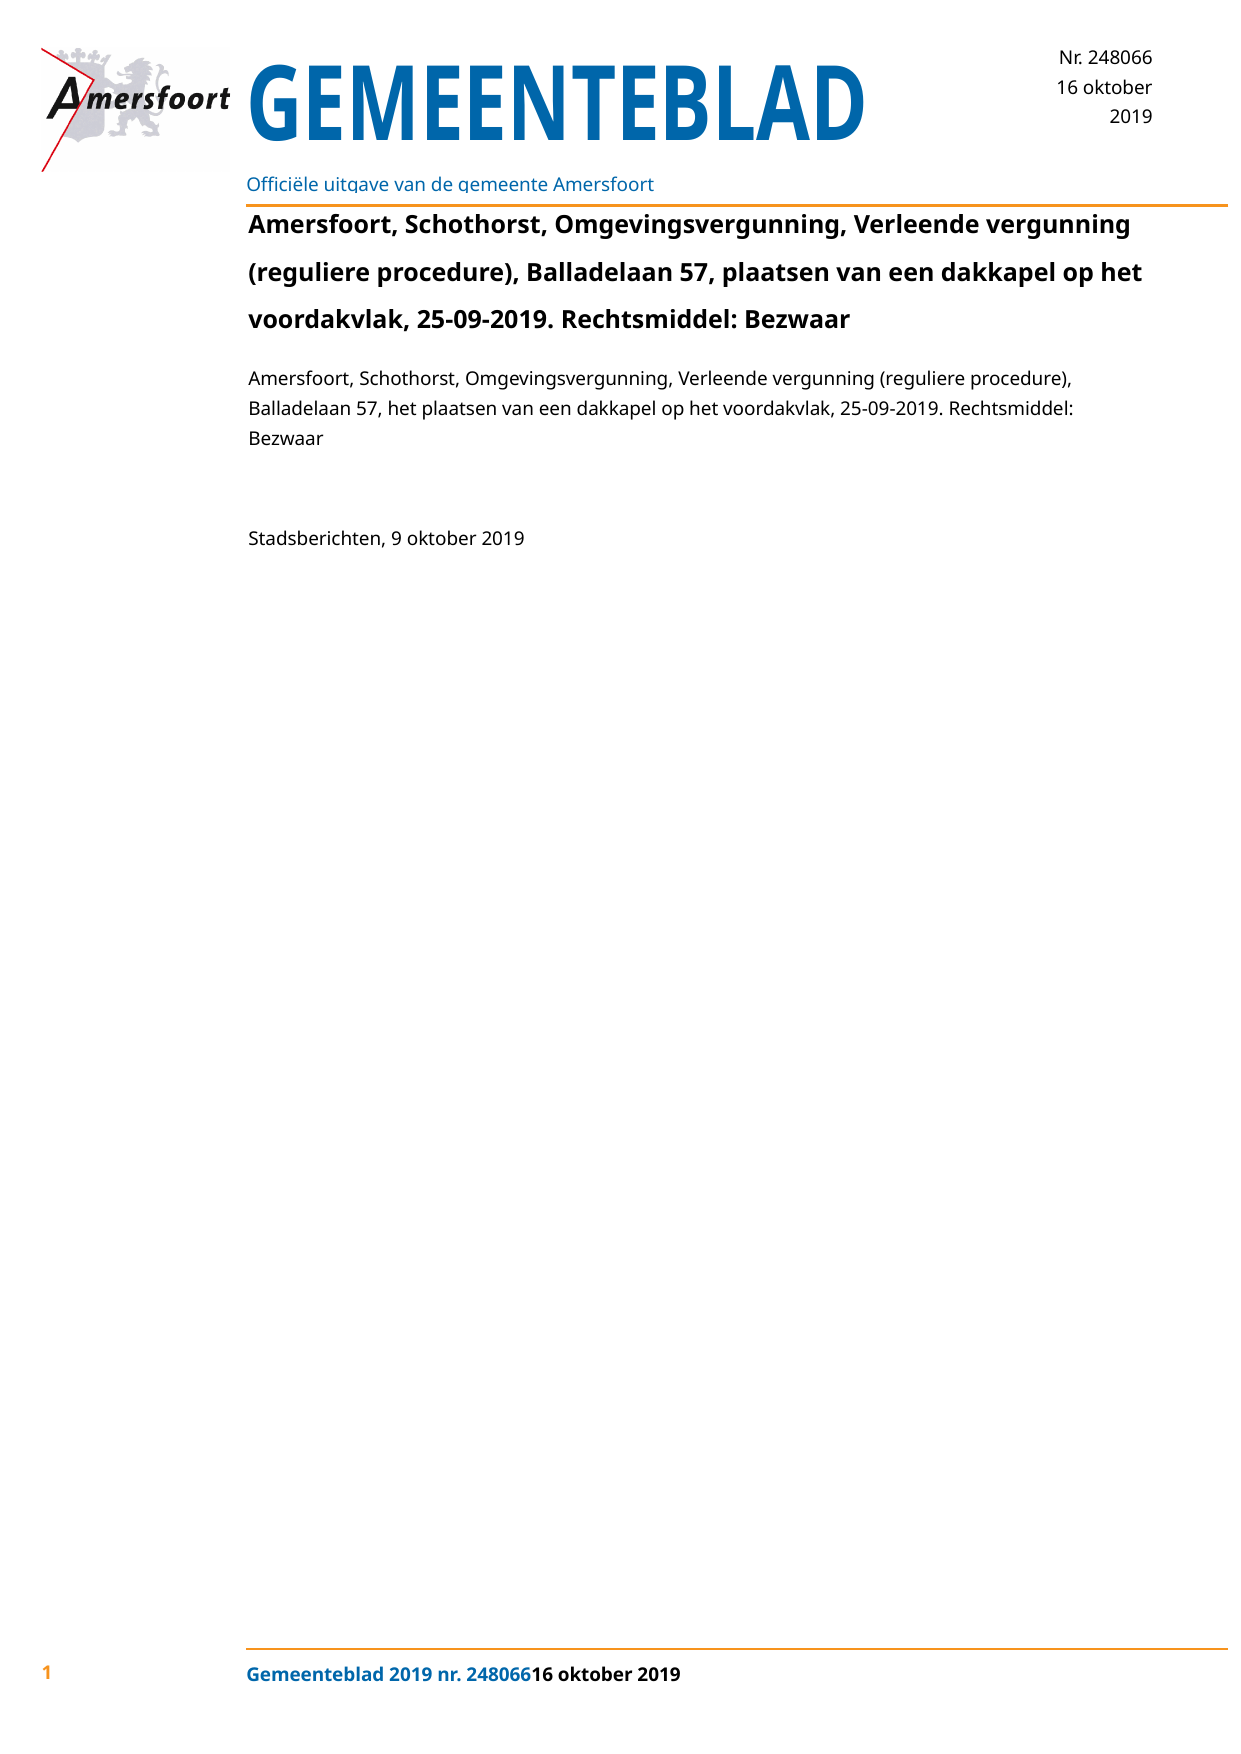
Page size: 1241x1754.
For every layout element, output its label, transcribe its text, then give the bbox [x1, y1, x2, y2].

text Stadsberichten, 9 oktober 2019 [248, 526, 1152, 551]
text Amersfoort, Schothorst, Omgevingsvergunning, Verleende vergunning (reguliere procedure), Balladelaan 57, het plaatsen van een dakkapel op het voordakvlak, 25-09-2019. Rechtsmiddel: Bezwaar [248, 366, 1152, 450]
picture [41, 47, 231, 172]
text Amersfoort, Schothorst, Omgevingsvergunning, Verleende vergunning (reguliere procedure), Balladelaan 57, plaatsen van een dakkapel op het voordakvlak, 25-09-2019. Rechtsmiddel: Bezwaar [248, 207, 1152, 336]
